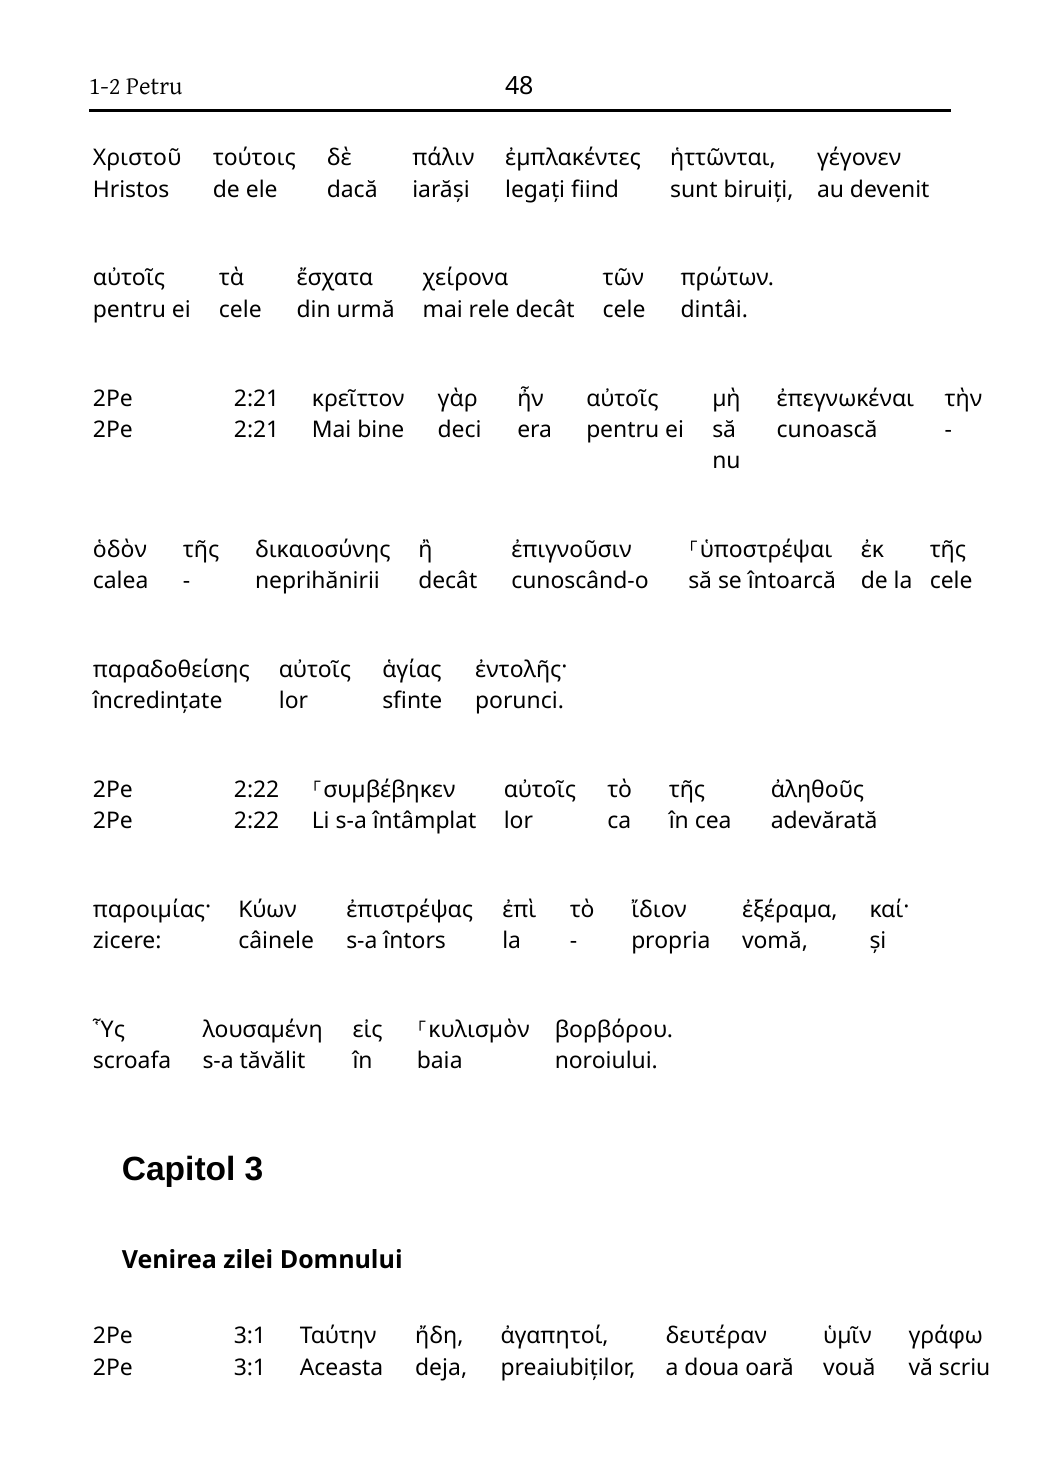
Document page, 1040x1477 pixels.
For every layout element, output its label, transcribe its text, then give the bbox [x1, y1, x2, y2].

table_cell ἐπεγνωκέναι [772, 381, 940, 413]
table_cell ἐμπλακέντες [501, 141, 666, 172]
table_cell γὰρ [433, 381, 513, 413]
table_header [234, 862, 342, 893]
table_cell τὸ [603, 773, 664, 804]
table_cell ⸀συμβέβηκεν [308, 773, 499, 804]
table_cell αὐτοῖς [89, 261, 214, 293]
table_header [275, 622, 378, 653]
table_cell lor [499, 804, 603, 836]
table_cell ἀληθοῦς [766, 773, 903, 804]
table_cell λουσαμένη [198, 1013, 348, 1044]
table_header [230, 350, 307, 381]
table_header [664, 742, 766, 773]
table_cell Χριστοῦ [89, 141, 208, 172]
table_cell Aceasta [295, 1350, 411, 1382]
table_header [603, 742, 664, 773]
table_cell ⸀κυλισμὸν [413, 1013, 550, 1044]
table_header [89, 350, 229, 381]
table_cell zicere: [89, 924, 234, 956]
table_header [418, 230, 598, 261]
table_cell Hristos [89, 173, 208, 204]
table_header [229, 1288, 295, 1319]
table_cell τῆς [925, 533, 1003, 564]
table_header [819, 1288, 904, 1319]
table_cell τὸ [565, 893, 627, 924]
table_cell εἰς [348, 1013, 412, 1044]
table_header [738, 862, 865, 893]
table_header [856, 502, 925, 533]
table_cell calea [89, 564, 178, 595]
table_header [292, 230, 418, 261]
table_cell cunoscând-o [507, 564, 684, 595]
table_cell τῆς [179, 533, 251, 564]
table_header [904, 1288, 1015, 1319]
table_cell ἐπιγνοῦσιν [507, 533, 684, 564]
table_cell ca [603, 804, 664, 836]
table_cell baia [413, 1045, 550, 1076]
table_cell τὰ [215, 261, 292, 293]
table_cell a doua oară [661, 1350, 819, 1382]
table_header [411, 1288, 496, 1319]
table_cell noroiului. [550, 1045, 696, 1076]
table_cell să se întoarcă [684, 564, 856, 595]
table_header [925, 502, 1003, 533]
table_cell era [513, 413, 582, 475]
table_cell pentru ei [582, 413, 708, 475]
table_header [230, 742, 307, 773]
table_cell 2Pe [89, 413, 229, 475]
table_cell cele [925, 564, 1003, 595]
table_cell καί· [865, 893, 939, 924]
table_cell δευτέραν [661, 1319, 819, 1350]
table_cell 2Pe [89, 1350, 229, 1382]
table_cell Κύων [234, 893, 342, 924]
table_cell ἁγίας [378, 653, 471, 684]
table_cell 2Pe [89, 773, 229, 804]
table_cell 2Pe [89, 1319, 229, 1350]
table_header [598, 230, 676, 261]
table_cell ἔσχατα [292, 261, 418, 293]
table_cell δὲ [323, 141, 408, 172]
table_cell πάλιν [408, 141, 501, 172]
table_header [89, 230, 214, 261]
table_cell să nu [708, 413, 772, 475]
table_cell τὴν [940, 381, 1014, 413]
table_cell dacă [323, 173, 408, 204]
table_cell αὐτοῖς [499, 773, 603, 804]
table_cell legați fiind [501, 173, 666, 204]
table_cell ⸀ὑποστρέψαι [684, 533, 856, 564]
table_cell τῶν [598, 261, 676, 293]
table_cell ἴδιον [627, 893, 738, 924]
table_header [89, 862, 234, 893]
table_header [342, 862, 498, 893]
table_cell cele [598, 293, 676, 324]
table_cell de ele [209, 173, 322, 204]
table_cell Ταύτην [295, 1319, 411, 1350]
table_header [865, 862, 939, 893]
table_cell în cea [664, 804, 766, 836]
table_cell s-a întors [342, 924, 498, 956]
table_cell pentru ei [89, 293, 214, 324]
table_header [940, 350, 1014, 381]
table_header [89, 502, 178, 533]
table_header [378, 622, 471, 653]
table_header [348, 982, 412, 1013]
table_cell ἦν [513, 381, 582, 413]
table_cell 2:21 [230, 413, 307, 475]
table_cell neprihănirii [251, 564, 414, 595]
table_cell și [865, 924, 939, 956]
table_header [565, 862, 627, 893]
table_cell dintâi. [676, 293, 804, 324]
table_header [513, 350, 582, 381]
table_cell sfinte [378, 684, 471, 715]
table_cell ἐπὶ [498, 893, 565, 924]
table_cell vomă, [738, 924, 865, 956]
table_header [251, 502, 414, 533]
table_cell au devenit [813, 173, 954, 204]
table_cell παροιμίας· [89, 893, 234, 924]
table_cell ὁδὸν [89, 533, 178, 564]
table_cell din urmă [292, 293, 418, 324]
table_cell γράφω [904, 1319, 1015, 1350]
table_cell ἐξέραμα, [738, 893, 865, 924]
table_cell Ὗς [89, 1013, 198, 1044]
table_cell adevărată [766, 804, 903, 836]
table_header [471, 622, 594, 653]
table_cell παραδοθείσης [89, 653, 274, 684]
table_cell ἐντολῆς· [471, 653, 594, 684]
table_cell - [565, 924, 627, 956]
table_cell câinele [234, 924, 342, 956]
table_cell scroafa [89, 1045, 198, 1076]
table_cell ὑμῖν [819, 1319, 904, 1350]
table_header [198, 982, 348, 1013]
table_header [295, 1288, 411, 1319]
table_cell ἡττῶνται, [666, 141, 813, 172]
table_cell ἤδη, [411, 1319, 496, 1350]
table_cell - [940, 413, 1014, 475]
table_cell 3:1 [229, 1350, 295, 1382]
table_cell iarăși [408, 173, 501, 204]
table_cell Mai bine [308, 413, 433, 475]
table_cell porunci. [471, 684, 594, 715]
table_cell decât [414, 564, 507, 595]
table_header [89, 1288, 229, 1319]
table_cell πρώτων. [676, 261, 804, 293]
table_header [179, 502, 251, 533]
table_header [550, 982, 696, 1013]
table_header [499, 742, 603, 773]
table_header [414, 502, 507, 533]
table_cell γέγονεν [813, 141, 954, 172]
table_header [413, 982, 550, 1013]
table_cell la [498, 924, 565, 956]
table_header [766, 742, 903, 773]
table_header [308, 350, 433, 381]
table_cell ἐπιστρέψας [342, 893, 498, 924]
table_cell τῆς [664, 773, 766, 804]
table_cell preaiubiților, [496, 1350, 661, 1382]
table_cell δικαιοσύνης [251, 533, 414, 564]
table_header [89, 742, 229, 773]
table_header [661, 1288, 819, 1319]
table_cell μὴ [708, 381, 772, 413]
table_cell sunt biruiți, [666, 173, 813, 204]
table_cell 2:22 [230, 773, 307, 804]
table_cell αὐτοῖς [275, 653, 378, 684]
table_header [433, 350, 513, 381]
table_cell în [348, 1045, 412, 1076]
table_header [684, 502, 856, 533]
table_cell - [179, 564, 251, 595]
table_cell τούτοις [209, 141, 322, 172]
table_cell deci [433, 413, 513, 475]
table_cell βορβόρου. [550, 1013, 696, 1044]
table_cell lor [275, 684, 378, 715]
table_cell ἀγαπητοί, [496, 1319, 661, 1350]
table_cell propria [627, 924, 738, 956]
table_header [496, 1288, 661, 1319]
table_header [215, 230, 292, 261]
table_cell ἢ [414, 533, 507, 564]
table_cell ἐκ [856, 533, 925, 564]
table_header [772, 350, 940, 381]
table_cell încredințate [89, 684, 274, 715]
table_cell s-a tăvălit [198, 1045, 348, 1076]
table_cell 2Pe [89, 804, 229, 836]
table_cell 3:1 [229, 1319, 295, 1350]
table_cell Li s-a întâmplat [308, 804, 499, 836]
table_cell cunoască [772, 413, 940, 475]
table_header [507, 502, 684, 533]
table_cell deja, [411, 1350, 496, 1382]
table_header [89, 622, 274, 653]
table_cell vouă [819, 1350, 904, 1382]
table_cell vă scriu [904, 1350, 1015, 1382]
table_cell κρεῖττον [308, 381, 433, 413]
table_cell cele [215, 293, 292, 324]
table_header [708, 350, 772, 381]
table_cell de la [856, 564, 925, 595]
table_cell αὐτοῖς [582, 381, 708, 413]
table_header [308, 742, 499, 773]
subtitle Capitol 3 [92, 1149, 948, 1188]
table_header [676, 230, 804, 261]
table_header [582, 350, 708, 381]
table_cell 2:22 [230, 804, 307, 836]
table_cell mai rele decât [418, 293, 598, 324]
table_cell 2Pe [89, 381, 229, 413]
subtitle Venirea zilei Domnului [92, 1241, 948, 1275]
table_header [498, 862, 565, 893]
table_header [627, 862, 738, 893]
table_cell χείρονα [418, 261, 598, 293]
table_header [89, 982, 198, 1013]
table_cell 2:21 [230, 381, 307, 413]
